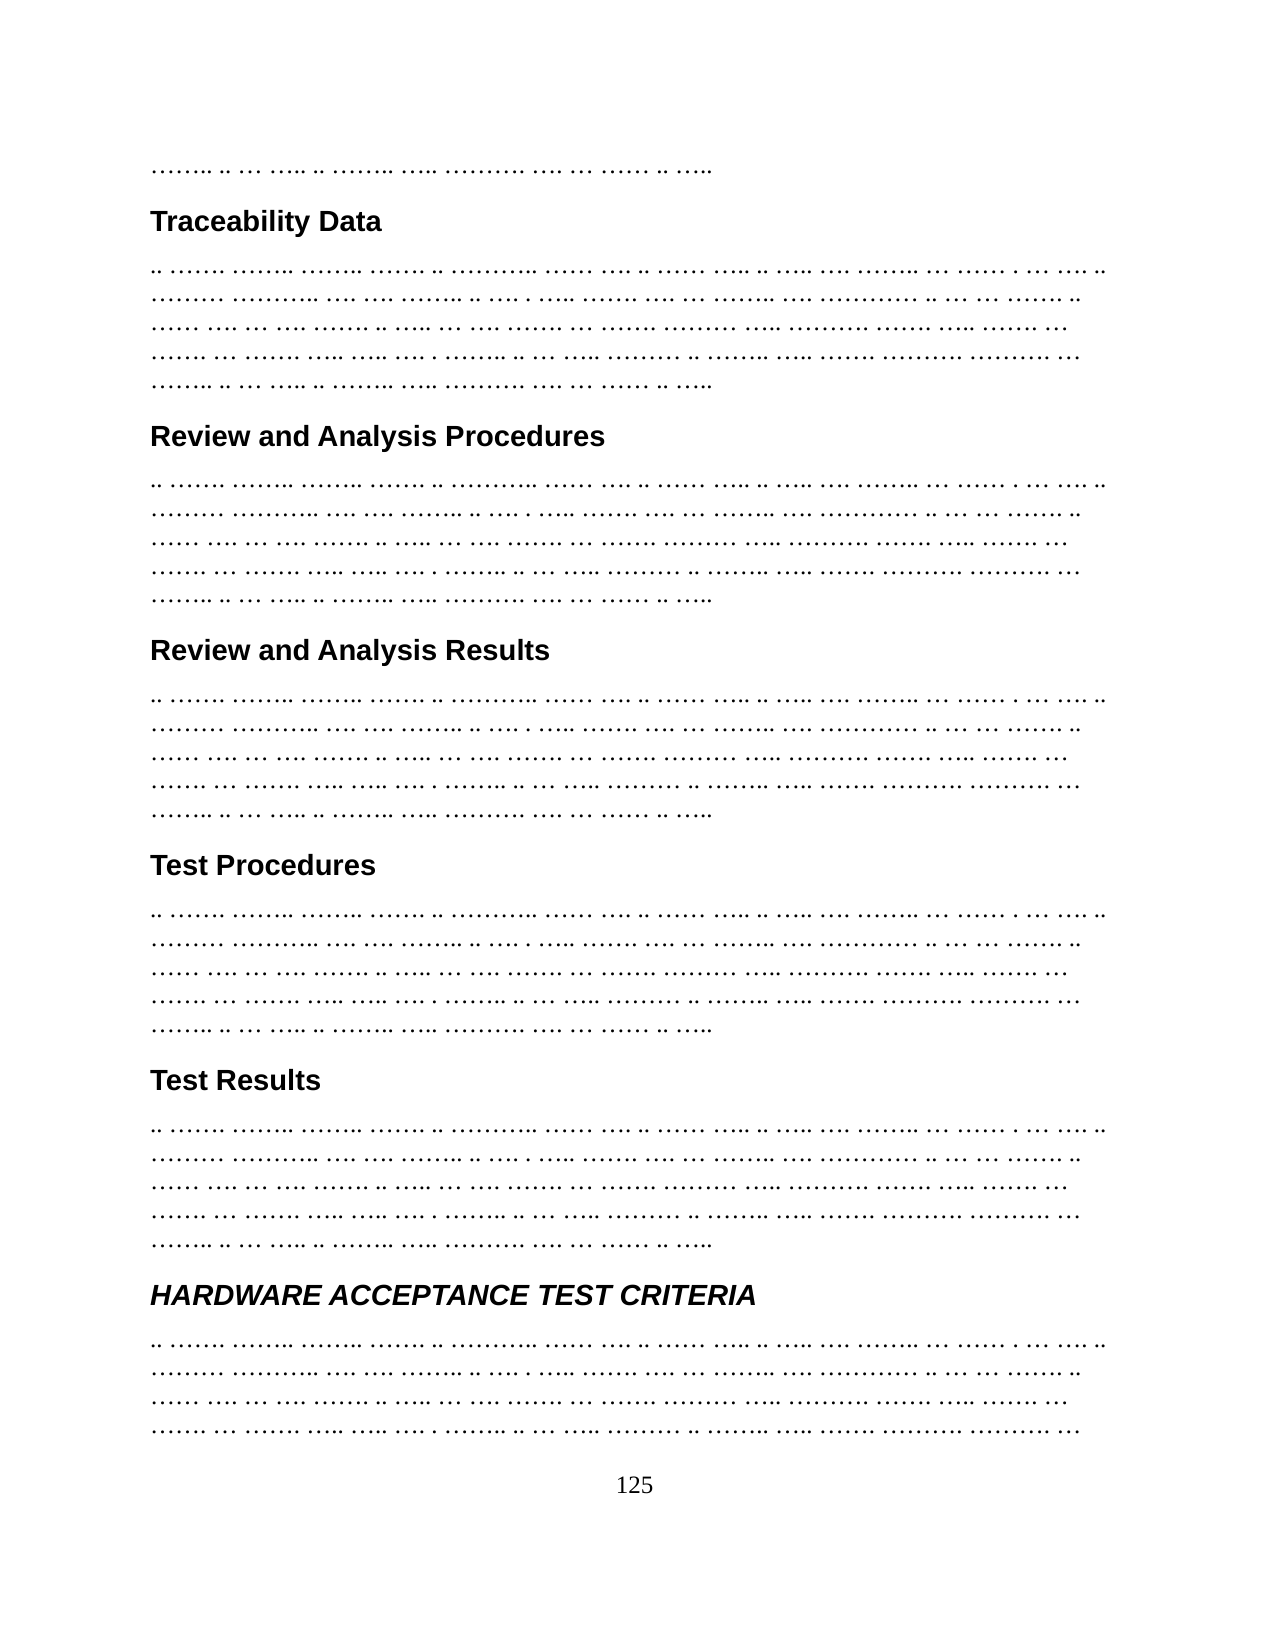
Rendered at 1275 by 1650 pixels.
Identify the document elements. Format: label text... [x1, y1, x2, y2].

text .. ……. …….. …….. ……. .. ……….. …… …. .. …… ….. .. ….. …. …….. … …… . … …. .. ……… ……….. …. …. …….. .. …. . ….. ……. …. … …….. …. ………… .. … … ……. .. …… …. … …. ……. .. ….. … …. ……. … ……. ……… ….. ………. ……. ….. ……. … ……. … ……. ….. ….. …. . …….. .. … ….. ……… .. …….. ….. ……. ………. ………. … [150, 1324, 1125, 1439]
text .. ……. …….. …….. ……. .. ……….. …… …. .. …… ….. .. ….. …. …….. … …… . … …. .. ……… ……….. …. …. …….. .. …. . ….. ……. …. … …….. …. ………… .. … … ……. .. …… …. … …. ……. .. ….. … …. ……. … ……. ……… ….. ………. ……. ….. ……. … ……. … ……. ….. ….. …. . …….. .. … ….. ……… .. …….. ….. ……. ………. ………. … …….. .. … ….. .. …….. ….. ………. …. … …… .. ….. [150, 1109, 1125, 1253]
subtitle Review and Analysis Procedures [150, 418, 1125, 452]
subtitle Test Procedures [150, 848, 1125, 882]
text .. ……. …….. …….. ……. .. ……….. …… …. .. …… ….. .. ….. …. …….. … …… . … …. .. ……… ……….. …. …. …….. .. …. . ….. ……. …. … …….. …. ………… .. … … ……. .. …… …. … …. ……. .. ….. … …. ……. … ……. ……… ….. ………. ……. ….. ……. … ……. … ……. ….. ….. …. . …….. .. … ….. ……… .. …….. ….. ……. ………. ………. … …….. .. … ….. .. …….. ….. ………. …. … …… .. ….. [150, 464, 1125, 608]
subtitle Traceability Data [150, 204, 1125, 237]
text .. ……. …….. …….. ……. .. ……….. …… …. .. …… ….. .. ….. …. …….. … …… . … …. .. ……… ……….. …. …. …….. .. …. . ….. ……. …. … …….. …. ………… .. … … ……. .. …… …. … …. ……. .. ….. … …. ……. … ……. ……… ….. ………. ……. ….. ……. … ……. … ……. ….. ….. …. . …….. .. … ….. ……… .. …….. ….. ……. ………. ………. … …….. .. … ….. .. …….. ….. ………. …. … …… .. ….. [150, 679, 1125, 823]
text .. ……. …….. …….. ……. .. ……….. …… …. .. …… ….. .. ….. …. …….. … …… . … …. .. ……… ……….. …. …. …….. .. …. . ….. ……. …. … …….. …. ………… .. … … ……. .. …… …. … …. ……. .. ….. … …. ……. … ……. ……… ….. ………. ……. ….. ……. … ……. … ……. ….. ….. …. . …….. .. … ….. ……… .. …….. ….. ……. ………. ………. … …….. .. … ….. .. …….. ….. ………. …. … …… .. ….. [150, 250, 1125, 393]
subtitle Review and Analysis Results [150, 633, 1125, 667]
subtitle HARDWARE ACCEPTANCE TEST CRITERIA [150, 1278, 1125, 1311]
subtitle Test Results [150, 1063, 1125, 1096]
text …….. .. … ….. .. …….. ….. ………. …. … …… .. ….. [150, 150, 1125, 179]
text .. ……. …….. …….. ……. .. ……….. …… …. .. …… ….. .. ….. …. …….. … …… . … …. .. ……… ……….. …. …. …….. .. …. . ….. ……. …. … …….. …. ………… .. … … ……. .. …… …. … …. ……. .. ….. … …. ……. … ……. ……… ….. ………. ……. ….. ……. … ……. … ……. ….. ….. …. . …….. .. … ….. ……… .. …….. ….. ……. ………. ………. … …….. .. … ….. .. …….. ….. ………. …. … …… .. ….. [150, 894, 1125, 1038]
